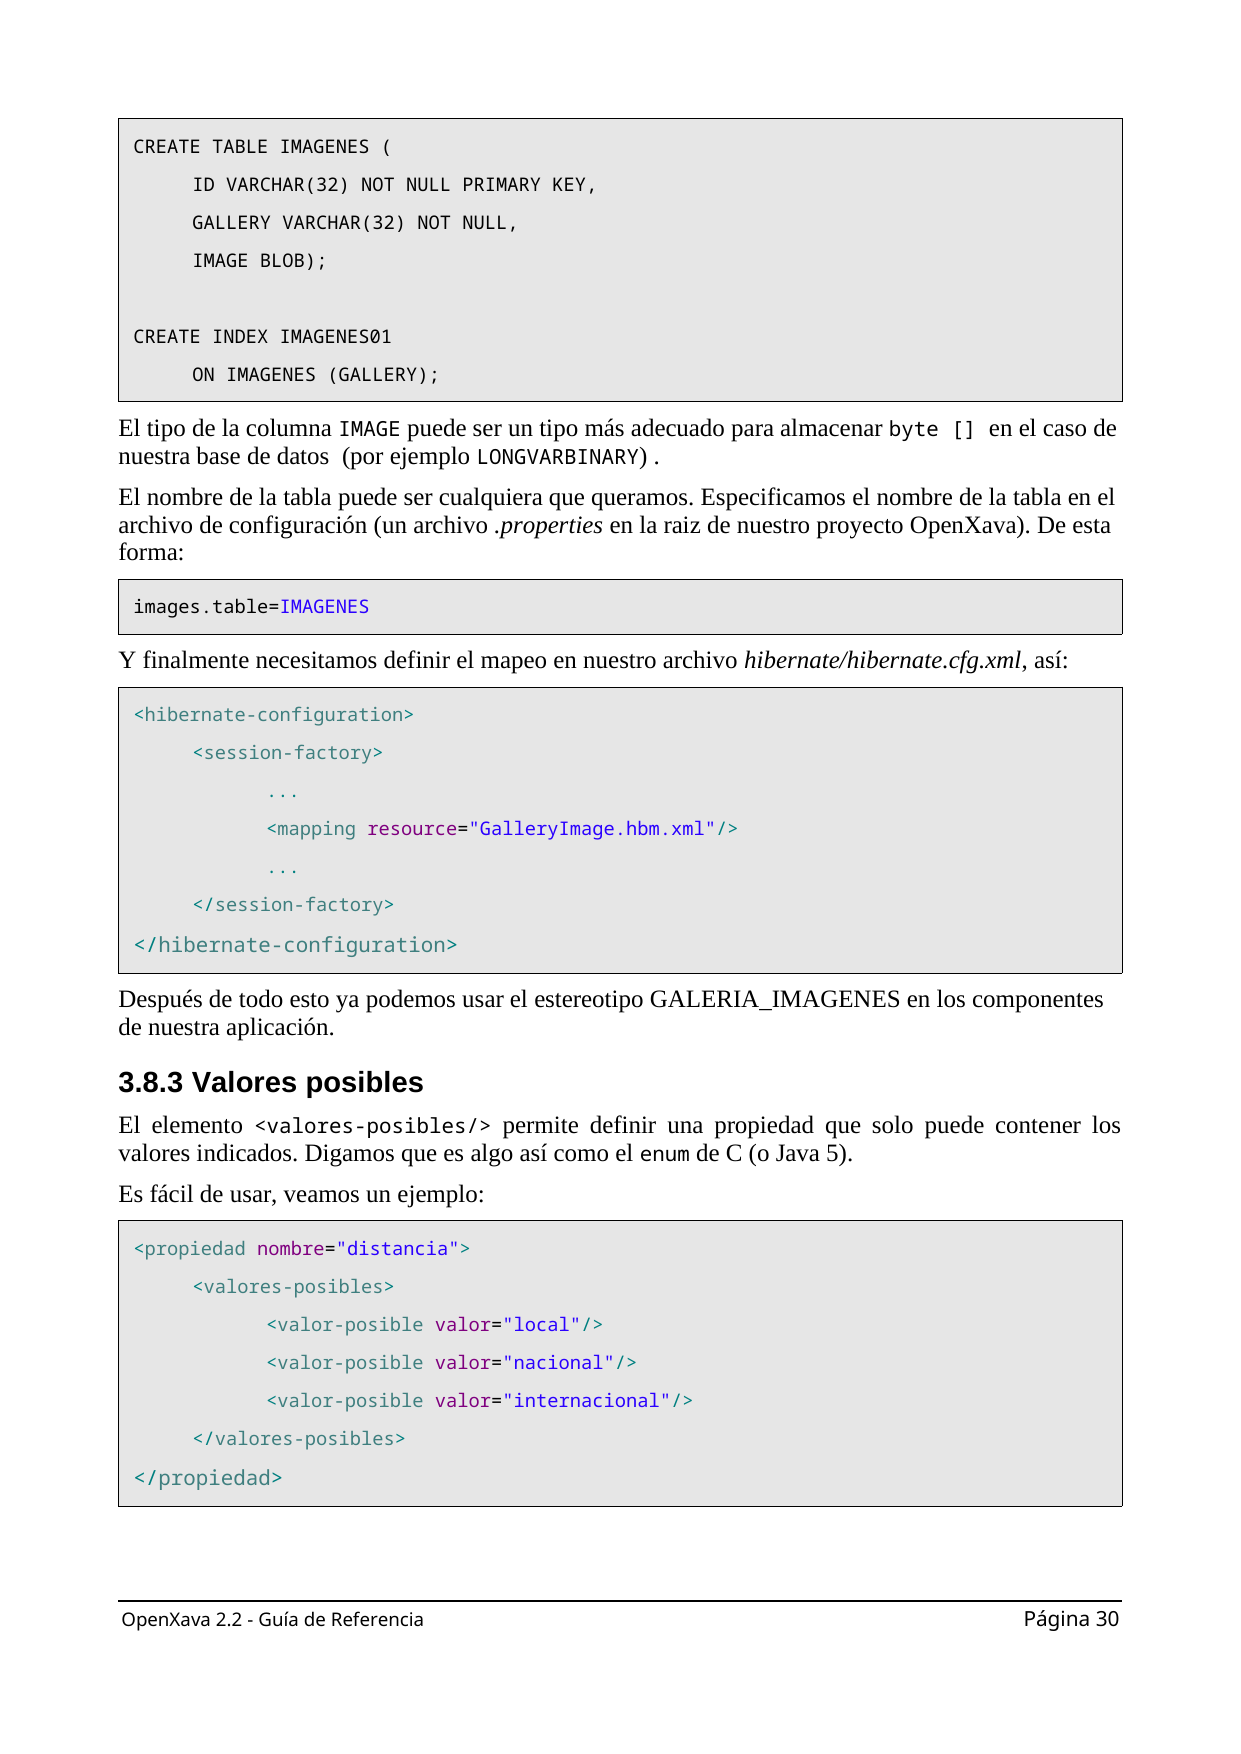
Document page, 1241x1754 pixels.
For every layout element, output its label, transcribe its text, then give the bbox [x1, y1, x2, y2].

text </session-factory> [119, 877, 1122, 915]
text Después de todo esto ya podemos usar el estereotipo GALERIA_IMAGENES en los componentes de nuestra aplicación. [118, 985, 1122, 1041]
text </valores-posibles> [119, 1410, 1122, 1448]
text <session-factory> [119, 725, 1122, 763]
subtitle Valores posibles [118, 1066, 1122, 1098]
text </propiedad> [119, 1448, 1122, 1506]
text GALLERY VARCHAR(32) NOT NULL, [119, 194, 1122, 232]
text </hibernate-configuration> [119, 915, 1122, 973]
text ... [119, 839, 1122, 877]
text <mapping resource="GalleryImage.hbm.xml"/> [119, 801, 1122, 839]
text Es fácil de usar, veamos un ejemplo: [118, 1180, 1122, 1208]
text <valor-posible valor="local"/> [119, 1296, 1122, 1334]
text El elemento <valores-posibles/> permite definir una propiedad que solo puede contener los valores indicados. Digamos que es algo así como el enum de C (o Java 5). [118, 1111, 1122, 1167]
text Y finalmente necesitamos definir el mapeo en nuestro archivo hibernate/hibernate.cfg.xml, así: [118, 646, 1122, 674]
text <valor-posible valor="internacional"/> [119, 1372, 1122, 1410]
text IMAGE BLOB); [119, 232, 1122, 270]
text CREATE TABLE IMAGENES ( [119, 119, 1122, 156]
text CREATE INDEX IMAGENES01 [119, 308, 1122, 346]
text El tipo de la columna IMAGE puede ser un tipo más adecuado para almacenar byte [] en el caso de nuestra base de datos (por ejemplo LONGVARBINARY) . [118, 414, 1122, 471]
text ON IMAGENES (GALLERY); [119, 346, 1122, 401]
text images.table=IMAGENES [119, 580, 1122, 634]
text ... [119, 763, 1122, 801]
text <propiedad nombre="distancia"> [119, 1221, 1122, 1258]
text <hibernate-configuration> [119, 688, 1122, 725]
text <valor-posible valor="nacional"/> [119, 1334, 1122, 1372]
text ID VARCHAR(32) NOT NULL PRIMARY KEY, [119, 156, 1122, 194]
text <valores-posibles> [119, 1258, 1122, 1296]
text El nombre de la tabla puede ser cualquiera que queramos. Especificamos el nombre de la tabla en el archivo de configuración (un archivo .properties en la raiz de nuestro proyecto OpenXava). De esta forma: [118, 483, 1122, 566]
